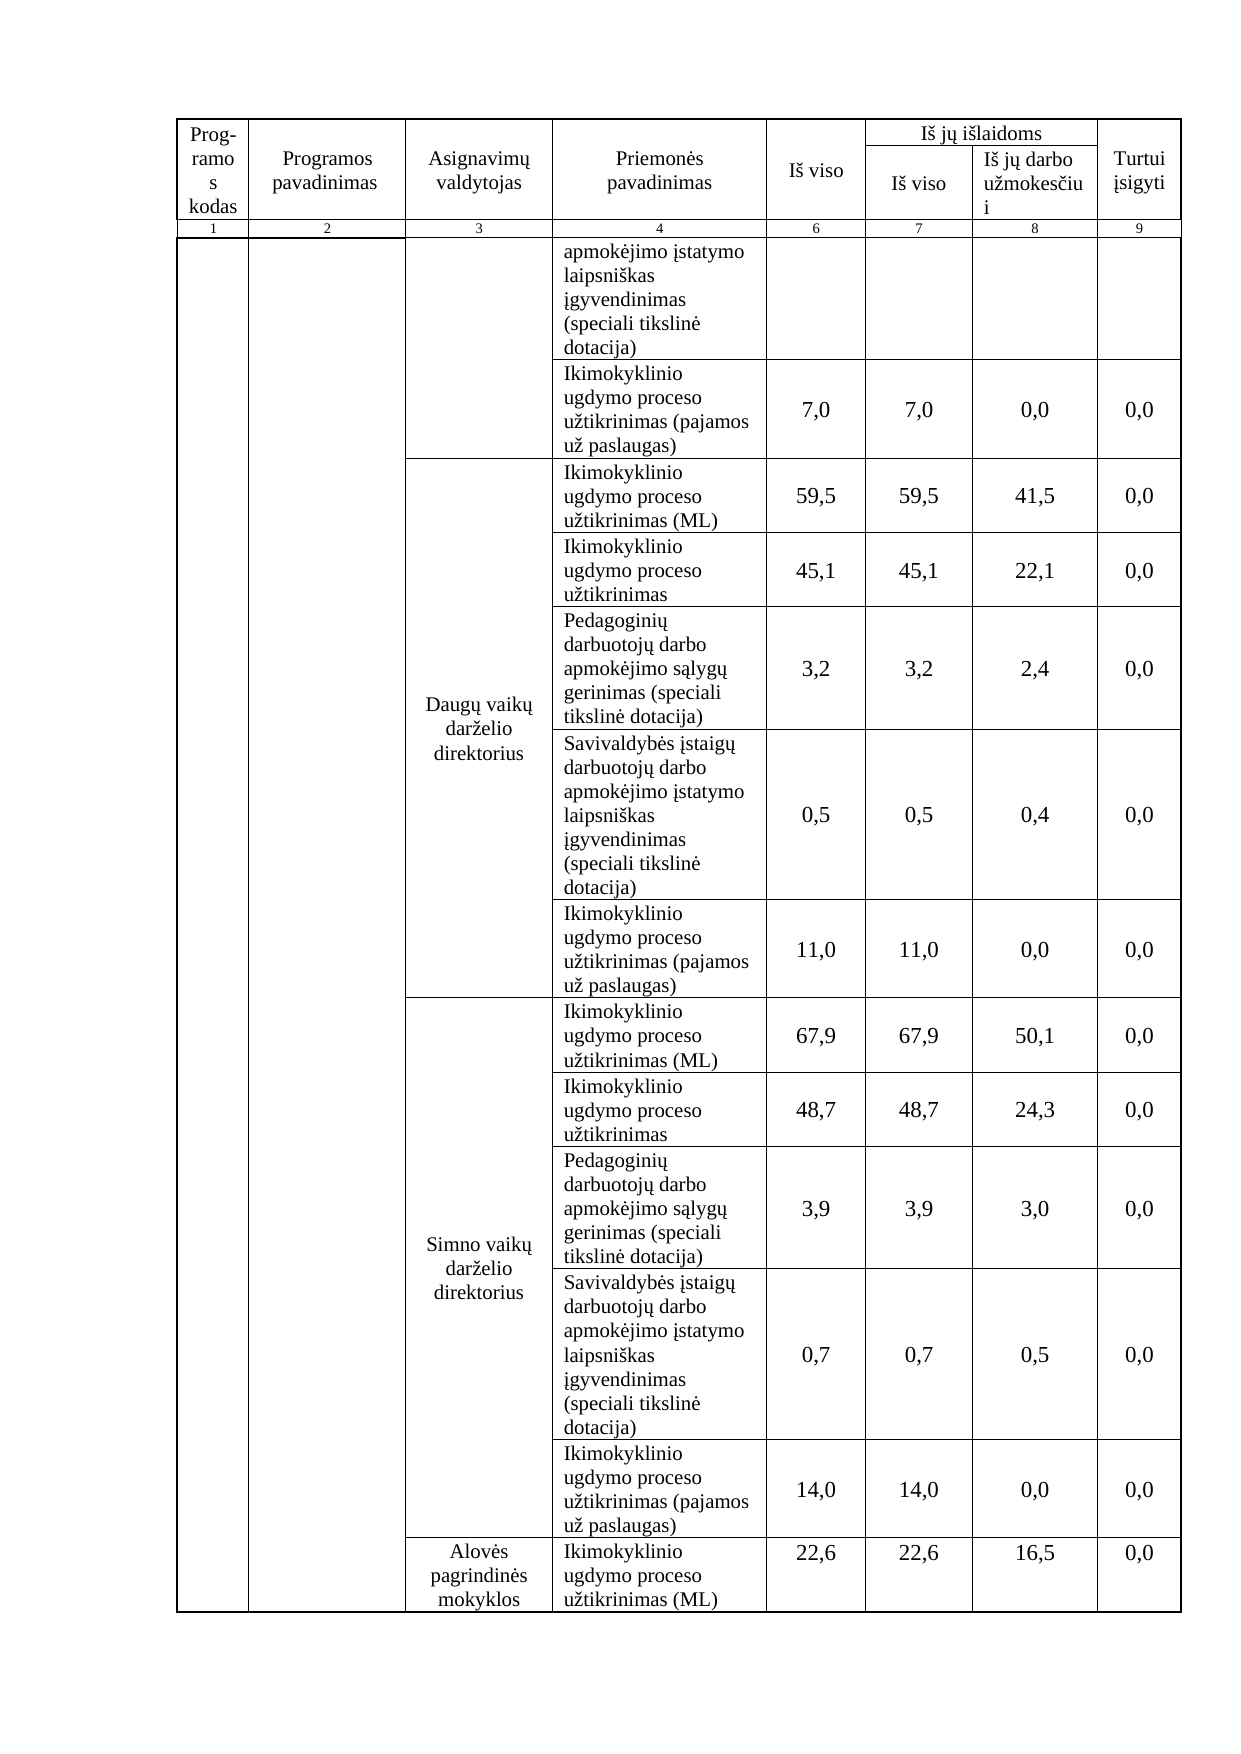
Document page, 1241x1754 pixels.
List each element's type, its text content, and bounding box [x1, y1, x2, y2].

table_cell 0,0 [1098, 1269, 1180, 1439]
table_header Prog-ramos kodas [178, 120, 248, 219]
table_cell 0,0 [973, 360, 1097, 457]
table_cell 0,5 [767, 730, 865, 899]
table_cell 3 [406, 220, 552, 237]
table_cell Pedagoginių darbuotojų darbo apmokėjimo sąlygų gerinimas (speciali tikslinė dotacija) [553, 1147, 766, 1268]
table_cell 11,0 [866, 900, 972, 997]
table_cell [178, 239, 248, 1611]
table_cell 22,6 [866, 1538, 972, 1611]
table_cell 11,0 [767, 900, 865, 997]
table_cell [406, 238, 552, 457]
table_cell 0,0 [1098, 360, 1180, 457]
table_cell 67,9 [866, 998, 972, 1072]
table_cell 0,0 [1098, 533, 1180, 606]
table_cell 4 [553, 220, 766, 237]
table_cell 24,3 [973, 1073, 1097, 1146]
table_cell 48,7 [767, 1073, 865, 1146]
table_cell 0,7 [866, 1269, 972, 1439]
table_cell 0,0 [1098, 998, 1180, 1072]
table_cell 0,0 [1098, 1538, 1180, 1611]
table_cell 41,5 [973, 459, 1097, 532]
table_cell Ikimokyklinio ugdymo proceso užtikrinimas [553, 1073, 766, 1146]
table_cell Ikimokyklinio ugdymo proceso užtikrinimas [553, 533, 766, 606]
table_header Iš viso [767, 120, 865, 219]
table_cell 3,2 [866, 607, 972, 728]
table_cell 45,1 [767, 533, 865, 606]
table_cell 0,5 [866, 730, 972, 899]
table_cell apmokėjimo įstatymo laipsniškas įgyvendinimas (speciali tikslinė dotacija) [553, 238, 766, 359]
table_header Turtui įsigyti [1098, 120, 1180, 219]
table_cell 16,5 [973, 1538, 1097, 1611]
table_header Asignavimų valdytojas [406, 120, 552, 219]
table_cell 7 [866, 220, 972, 237]
table_cell Alovės pagrindinės mokyklos [406, 1538, 552, 1611]
table_cell 3,2 [767, 607, 865, 728]
table_cell 6 [767, 220, 865, 237]
table_cell 0,0 [1098, 1147, 1180, 1268]
table_header Iš jų išlaidoms [866, 120, 1097, 145]
table_cell 0,0 [973, 900, 1097, 997]
table_cell 0,0 [1098, 459, 1180, 532]
table_cell 0,0 [1098, 1440, 1180, 1537]
table_cell Ikimokyklinio ugdymo proceso užtikrinimas (pajamos už paslaugas) [553, 1440, 766, 1537]
table_cell 0,5 [973, 1269, 1097, 1439]
table_cell 1 [178, 220, 248, 237]
table_cell Ikimokyklinio ugdymo proceso užtikrinimas (ML) [553, 998, 766, 1072]
table_cell Savivaldybės įstaigų darbuotojų darbo apmokėjimo įstatymo laipsniškas įgyvendinimas (speciali tikslinė dotacija) [553, 730, 766, 899]
table_cell Iš viso [866, 146, 972, 219]
table_cell 22,6 [767, 1538, 865, 1611]
table_cell Savivaldybės įstaigų darbuotojų darbo apmokėjimo įstatymo laipsniškas įgyvendinimas (speciali tikslinė dotacija) [553, 1269, 766, 1439]
table_cell [767, 238, 865, 359]
table_cell 59,5 [866, 459, 972, 532]
table_cell 14,0 [767, 1440, 865, 1537]
table_cell [1098, 238, 1180, 359]
table_cell 14,0 [866, 1440, 972, 1537]
table_cell 3,0 [973, 1147, 1097, 1268]
table_cell [249, 239, 405, 1611]
table_cell 9 [1098, 220, 1181, 237]
table_cell 8 [973, 220, 1097, 237]
table_cell 50,1 [973, 998, 1097, 1072]
table_cell 22,1 [973, 533, 1097, 606]
table_cell Pedagoginių darbuotojų darbo apmokėjimo sąlygų gerinimas (speciali tikslinė dotacija) [553, 607, 766, 728]
table_header Priemonės pavadinimas [553, 120, 766, 219]
table_cell [973, 238, 1097, 359]
table_cell [866, 238, 972, 359]
table_header Programos pavadinimas [249, 120, 405, 219]
table_cell 7,0 [866, 360, 972, 457]
table_cell 0,0 [1098, 900, 1180, 997]
table_cell 0,0 [1098, 730, 1180, 899]
table_cell 0,4 [973, 730, 1097, 899]
table_cell 67,9 [767, 998, 865, 1072]
table_cell 0,7 [767, 1269, 865, 1439]
table_cell 45,1 [866, 533, 972, 606]
table_cell 0,0 [1098, 607, 1180, 728]
table_cell 7,0 [767, 360, 865, 457]
table_cell 59,5 [767, 459, 865, 532]
table_cell Ikimokyklinio ugdymo proceso užtikrinimas (pajamos už paslaugas) [553, 900, 766, 997]
table_cell Daugų vaikų darželio direktorius [406, 459, 552, 997]
table_cell Ikimokyklinio ugdymo proceso užtikrinimas (ML) [553, 1538, 766, 1611]
table_cell 2 [249, 220, 405, 237]
table_cell 0,0 [973, 1440, 1097, 1537]
table_cell Ikimokyklinio ugdymo proceso užtikrinimas (ML) [553, 459, 766, 532]
table_cell 0,0 [1098, 1073, 1180, 1146]
table_cell 2,4 [973, 607, 1097, 728]
table_cell Ikimokyklinio ugdymo proceso užtikrinimas (pajamos už paslaugas) [553, 360, 766, 457]
table_cell Iš jų darbo užmokesčiui [973, 146, 1097, 219]
table_cell 48,7 [866, 1073, 972, 1146]
table_cell 3,9 [767, 1147, 865, 1268]
table_cell Simno vaikų darželio direktorius [406, 998, 552, 1537]
table_cell 3,9 [866, 1147, 972, 1268]
